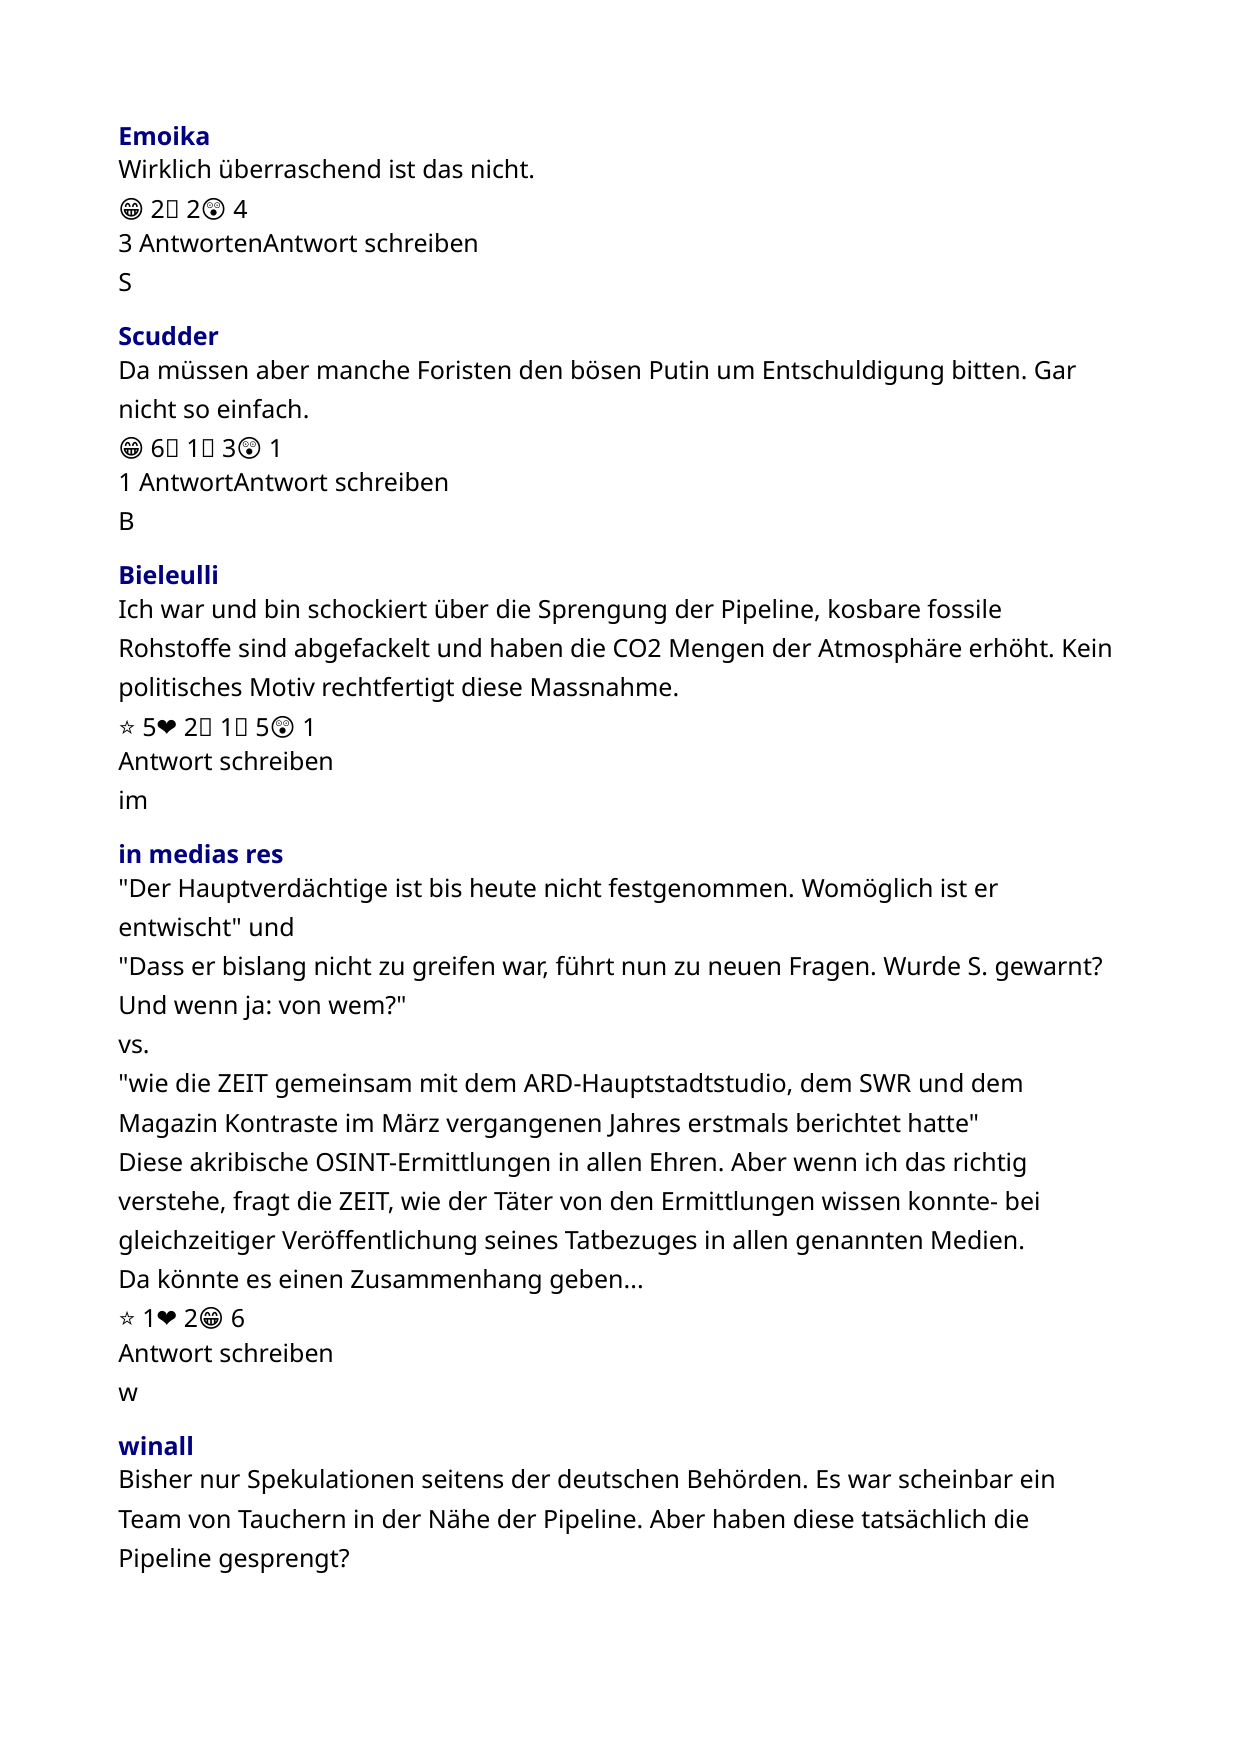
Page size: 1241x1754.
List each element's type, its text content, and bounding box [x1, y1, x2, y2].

text ⭐️ 1❤️ 2😁 6 [118, 1301, 1122, 1335]
text vs. [118, 1027, 1122, 1061]
subtitle Emoika [118, 118, 1122, 152]
text w [118, 1374, 1122, 1408]
text Antwort schreiben [118, 743, 1122, 777]
text B [118, 504, 1122, 538]
text Da könnte es einen Zusammenhang geben... [118, 1262, 1122, 1296]
text "Der Hauptverdächtige ist bis heute nicht festgenommen. Womöglich ist er entwischt" und [118, 870, 1122, 943]
text Da müssen aber manche Foristen den bösen Putin um Entschuldigung bitten. Gar nicht so einfach. [118, 352, 1122, 426]
subtitle Bieleulli [118, 558, 1122, 592]
text Antwort schreiben [118, 1335, 1122, 1369]
text im [118, 782, 1122, 817]
subtitle in medias res [118, 836, 1122, 870]
text 1 AntwortAntwort schreiben [118, 465, 1122, 499]
text 😁 6🙁 1🤨 3😲 1 [118, 431, 1122, 465]
text 😁 2🤨 2😲 4 [118, 191, 1122, 225]
subtitle Scudder [118, 318, 1122, 352]
text Ich war und bin schockiert über die Sprengung der Pipeline, kosbare fossile Rohstoffe sind abgefackelt und haben die CO2 Mengen der Atmosphäre erhöht. Kein politisches Motiv rechtfertigt diese Massnahme. [118, 592, 1122, 704]
text "Dass er bislang nicht zu greifen war, führt nun zu neuen Fragen. Wurde S. gewarnt? Und wenn ja: von wem?" [118, 949, 1122, 1022]
text "wie die ZEIT gemeinsam mit dem ARD-Hauptstadtstudio, dem SWR und dem Magazin Kontraste im März vergangenen Jahres erstmals berichtet hatte" [118, 1066, 1122, 1139]
subtitle winall [118, 1428, 1122, 1462]
text Wirklich überraschend ist das nicht. [118, 152, 1122, 186]
text S [118, 264, 1122, 299]
text Diese akribische OSINT-Ermittlungen in allen Ehren. Aber wenn ich das richtig verstehe, fragt die ZEIT, wie der Täter von den Ermittlungen wissen konnte- bei gleichzeitiger Veröffentlichung seines Tatbezuges in allen genannten Medien. [118, 1144, 1122, 1257]
text 3 AntwortenAntwort schreiben [118, 225, 1122, 259]
text Bisher nur Spekulationen seitens der deutschen Behörden. Es war scheinbar ein Team von Tauchern in der Nähe der Pipeline. Aber haben diese tatsächlich die Pipeline gesprengt? [118, 1462, 1122, 1574]
text ⭐️ 5❤️ 2🙁 1🤨 5😲 1 [118, 709, 1122, 743]
